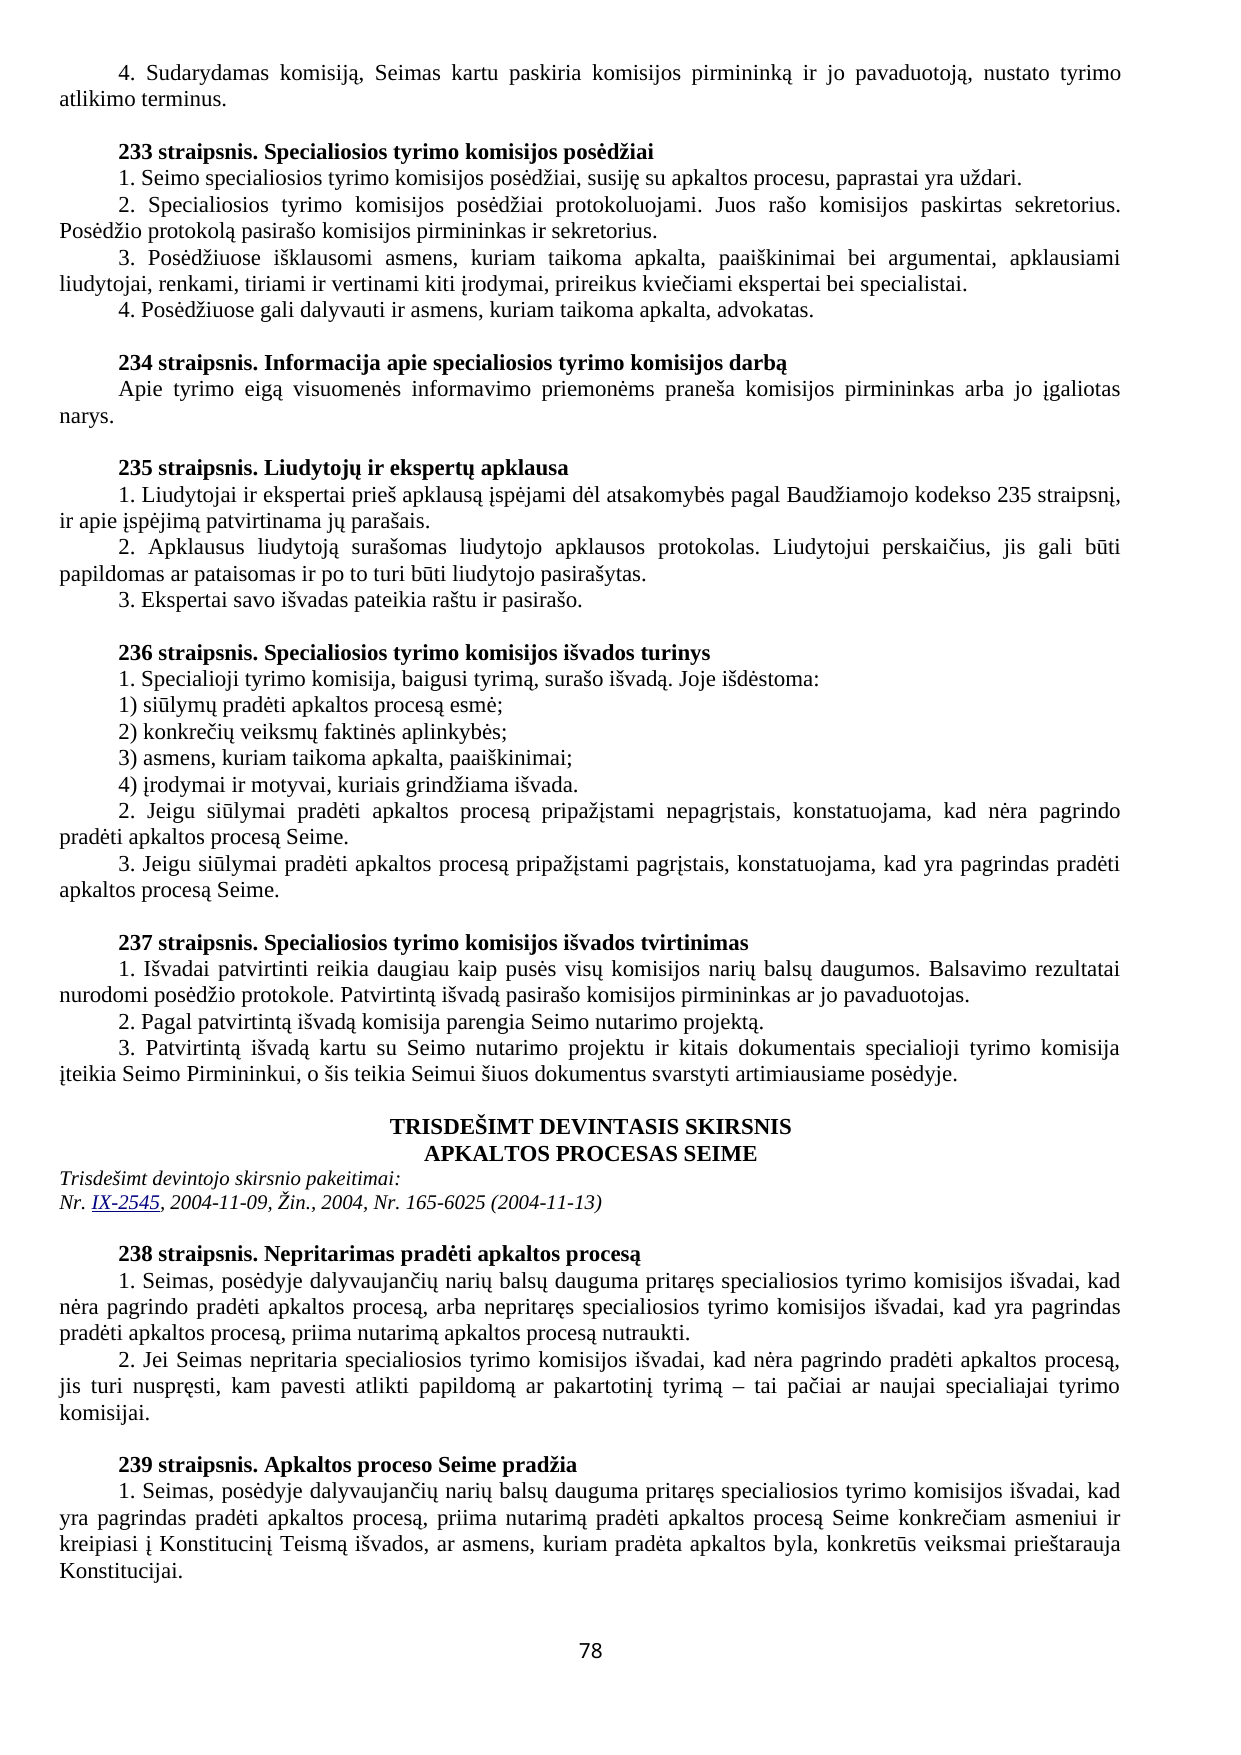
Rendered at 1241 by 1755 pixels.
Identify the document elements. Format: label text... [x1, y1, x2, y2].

text 1) siūlymų pradėti apkaltos procesą esmė; [59, 692, 1122, 718]
text Nr. IX-2545, 2004-11-09, Žin., 2004, Nr. 165-6025 (2004-11-13) [59, 1190, 1122, 1214]
text 234 straipsnis. Informacija apie specialiosios tyrimo komisijos darbą [59, 349, 1122, 375]
text 3. Patvirtintą išvadą kartu su Seimo nutarimo projektu ir kitais dokumentais specialioji tyrimo komisija įteikia Seimo Pirmininkui, o šis teikia Seimui šiuos dokumentus svarstyti artimiausiame posėdyje. [59, 1034, 1122, 1087]
text 1. Seimas, posėdyje dalyvaujančių narių balsų dauguma pritaręs specialiosios tyrimo komisijos išvadai, kad nėra pagrindo pradėti apkaltos procesą, arba nepritaręs specialiosios tyrimo komisijos išvadai, kad yra pagrindas pradėti apkaltos procesą, priima nutarimą apkaltos procesą nutraukti. [59, 1267, 1122, 1346]
text 2. Specialiosios tyrimo komisijos posėdžiai protokoluojami. Juos rašo komisijos paskirtas sekretorius. Posėdžio protokolą pasirašo komisijos pirmininkas ir sekretorius. [59, 191, 1122, 243]
text 1. Seimo specialiosios tyrimo komisijos posėdžiai, susiję su apkaltos procesu, paprastai yra uždari. [59, 164, 1122, 191]
text Trisdešimt devintojo skirsnio pakeitimai: [59, 1166, 1122, 1190]
text 1. Liudytojai ir ekspertai prieš apklausą įspėjami dėl atsakomybės pagal Baudžiamojo kodekso 235 straipsnį, ir apie įspėjimą patvirtinama jų parašais. [59, 481, 1122, 533]
text 4. Posėdžiuose gali dalyvauti ir asmens, kuriam taikoma apkalta, advokatas. [59, 296, 1122, 323]
text 237 straipsnis. Specialiosios tyrimo komisijos išvados tvirtinimas [59, 929, 1122, 955]
text 4) įrodymai ir motyvai, kuriais grindžiama išvada. [59, 771, 1122, 797]
text 1. Seimas, posėdyje dalyvaujančių narių balsų dauguma pritaręs specialiosios tyrimo komisijos išvadai, kad yra pagrindas pradėti apkaltos procesą, priima nutarimą pradėti apkaltos procesą Seime konkrečiam asmeniui ir kreipiasi į Konstitucinį Teismą išvados, ar asmens, kuriam pradėta apkaltos byla, konkretūs veiksmai prieštarauja Konstitucijai. [59, 1478, 1122, 1583]
text 236 straipsnis. Specialiosios tyrimo komisijos išvados turinys [59, 639, 1122, 665]
text 238 straipsnis. Nepritarimas pradėti apkaltos procesą [59, 1240, 1122, 1267]
text Apie tyrimo eigą visuomenės informavimo priemonėms praneša komisijos pirmininkas arba jo įgaliotas narys. [59, 375, 1122, 428]
text 1. Specialioji tyrimo komisija, baigusi tyrimą, surašo išvadą. Joje išdėstoma: [59, 665, 1122, 692]
text TRISDEŠIMT DEVINTASIS SKIRSNIS [59, 1113, 1122, 1139]
text 235 straipsnis. Liudytojų ir ekspertų apklausa [59, 454, 1122, 481]
text 239 straipsnis. Apkaltos proceso Seime pradžia [59, 1451, 1122, 1478]
text 2) konkrečių veiksmų faktinės aplinkybės; [59, 718, 1122, 744]
text 2. Pagal patvirtintą išvadą komisija parengia Seimo nutarimo projektą. [59, 1008, 1122, 1034]
text 3. Ekspertai savo išvadas pateikia raštu ir pasirašo. [59, 586, 1122, 612]
text 233 straipsnis. Specialiosios tyrimo komisijos posėdžiai [59, 138, 1122, 164]
text 2. Jeigu siūlymai pradėti apkaltos procesą pripažįstami nepagrįstais, konstatuojama, kad nėra pagrindo pradėti apkaltos procesą Seime. [59, 797, 1122, 850]
text 2. Apklausus liudytoją surašomas liudytojo apklausos protokolas. Liudytojui perskaičius, jis gali būti papildomas ar pataisomas ir po to turi būti liudytojo pasirašytas. [59, 533, 1122, 586]
text 2. Jei Seimas nepritaria specialiosios tyrimo komisijos išvadai, kad nėra pagrindo pradėti apkaltos procesą, jis turi nuspręsti, kam pavesti atlikti papildomą ar pakartotinį tyrimą – tai pačiai ar naujai specialiajai tyrimo komisijai. [59, 1346, 1122, 1425]
text 3) asmens, kuriam taikoma apkalta, paaiškinimai; [59, 744, 1122, 771]
text 1. Išvadai patvirtinti reikia daugiau kaip pusės visų komisijos narių balsų daugumos. Balsavimo rezultatai nurodomi posėdžio protokole. Patvirtintą išvadą pasirašo komisijos pirmininkas ar jo pavaduotojas. [59, 955, 1122, 1008]
text 3. Jeigu siūlymai pradėti apkaltos procesą pripažįstami pagrįstais, konstatuojama, kad yra pagrindas pradėti apkaltos procesą Seime. [59, 850, 1122, 902]
text 4. Sudarydamas komisiją, Seimas kartu paskiria komisijos pirmininką ir jo pavaduotoją, nustato tyrimo atlikimo terminus. [59, 59, 1122, 112]
subtitle APKALTOS PROCESAS SEIME [59, 1139, 1122, 1166]
text 3. Posėdžiuose išklausomi asmens, kuriam taikoma apkalta, paaiškinimai bei argumentai, apklausiami liudytojai, renkami, tiriami ir vertinami kiti įrodymai, prireikus kviečiami ekspertai bei specialistai. [59, 243, 1122, 296]
